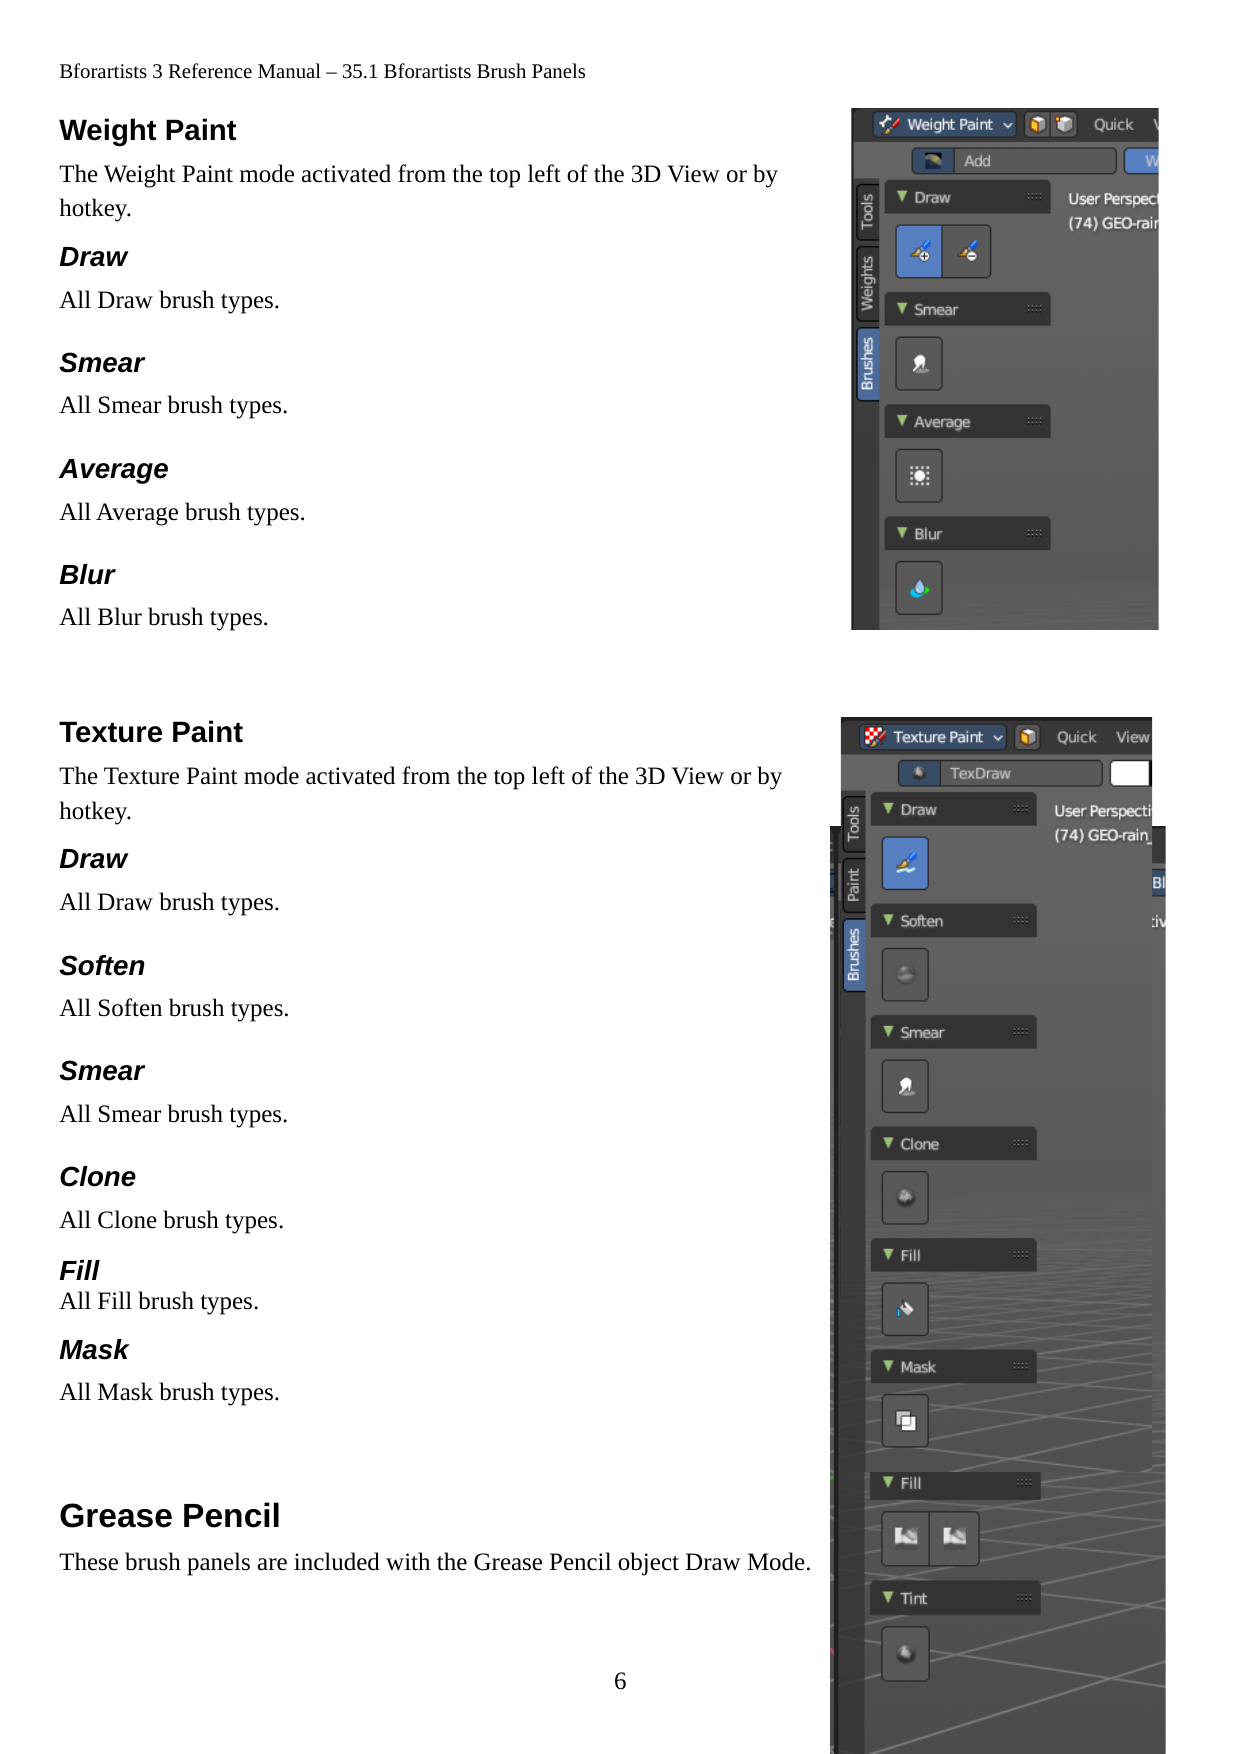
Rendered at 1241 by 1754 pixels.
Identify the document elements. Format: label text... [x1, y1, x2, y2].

text All Draw brush types. [59, 887, 830, 916]
subtitle Draw [59, 240, 851, 272]
subtitle [1166, 843, 1181, 875]
text All Clone brush types. [59, 1205, 830, 1234]
subtitle Blur [59, 558, 851, 590]
subtitle Texture Paint [59, 715, 1181, 749]
text The Weight Paint mode activated from the top left of the 3D View or by hotkey. [59, 159, 851, 222]
subtitle [1166, 1496, 1181, 1535]
subtitle [1159, 452, 1181, 484]
subtitle Clone [59, 1161, 830, 1193]
subtitle [1166, 1055, 1181, 1087]
picture [830, 717, 1166, 1754]
text All Mask brush types. [59, 1377, 830, 1406]
picture [851, 108, 1159, 630]
text The Texture Paint mode activated from the top left of the 3D View or by hotkey. [59, 761, 840, 825]
subtitle Fill [59, 1254, 830, 1286]
text [1159, 285, 1181, 313]
text All Smear brush types. [59, 1099, 830, 1128]
text [1166, 1286, 1181, 1315]
text All Fill brush types. [59, 1286, 830, 1315]
subtitle Mask [59, 1333, 830, 1365]
subtitle Soften [59, 949, 830, 981]
subtitle Grease Pencil [59, 1496, 830, 1535]
subtitle [1166, 949, 1181, 981]
subtitle Draw [59, 843, 830, 875]
subtitle Smear [59, 1055, 830, 1087]
text These brush panels are included with the Grease Pencil object Draw Mode. [59, 1547, 830, 1576]
subtitle [1166, 1254, 1181, 1286]
text [1166, 1377, 1181, 1406]
subtitle [1159, 558, 1181, 590]
subtitle Weight Paint [59, 113, 851, 146]
text All Average brush types. [59, 497, 851, 525]
subtitle [1166, 1333, 1181, 1365]
subtitle [1166, 1161, 1181, 1193]
text [1159, 391, 1181, 419]
text All Blur brush types. [59, 602, 1181, 631]
subtitle Average [59, 452, 851, 484]
text All Soften brush types. [59, 993, 830, 1022]
text [1159, 497, 1181, 525]
text [1166, 887, 1181, 916]
text All Draw brush types. [59, 285, 851, 313]
subtitle [1159, 113, 1181, 146]
subtitle [1159, 346, 1181, 378]
subtitle Smear [59, 346, 851, 378]
text All Smear brush types. [59, 391, 851, 419]
subtitle [1159, 240, 1181, 272]
text [1153, 761, 1181, 825]
